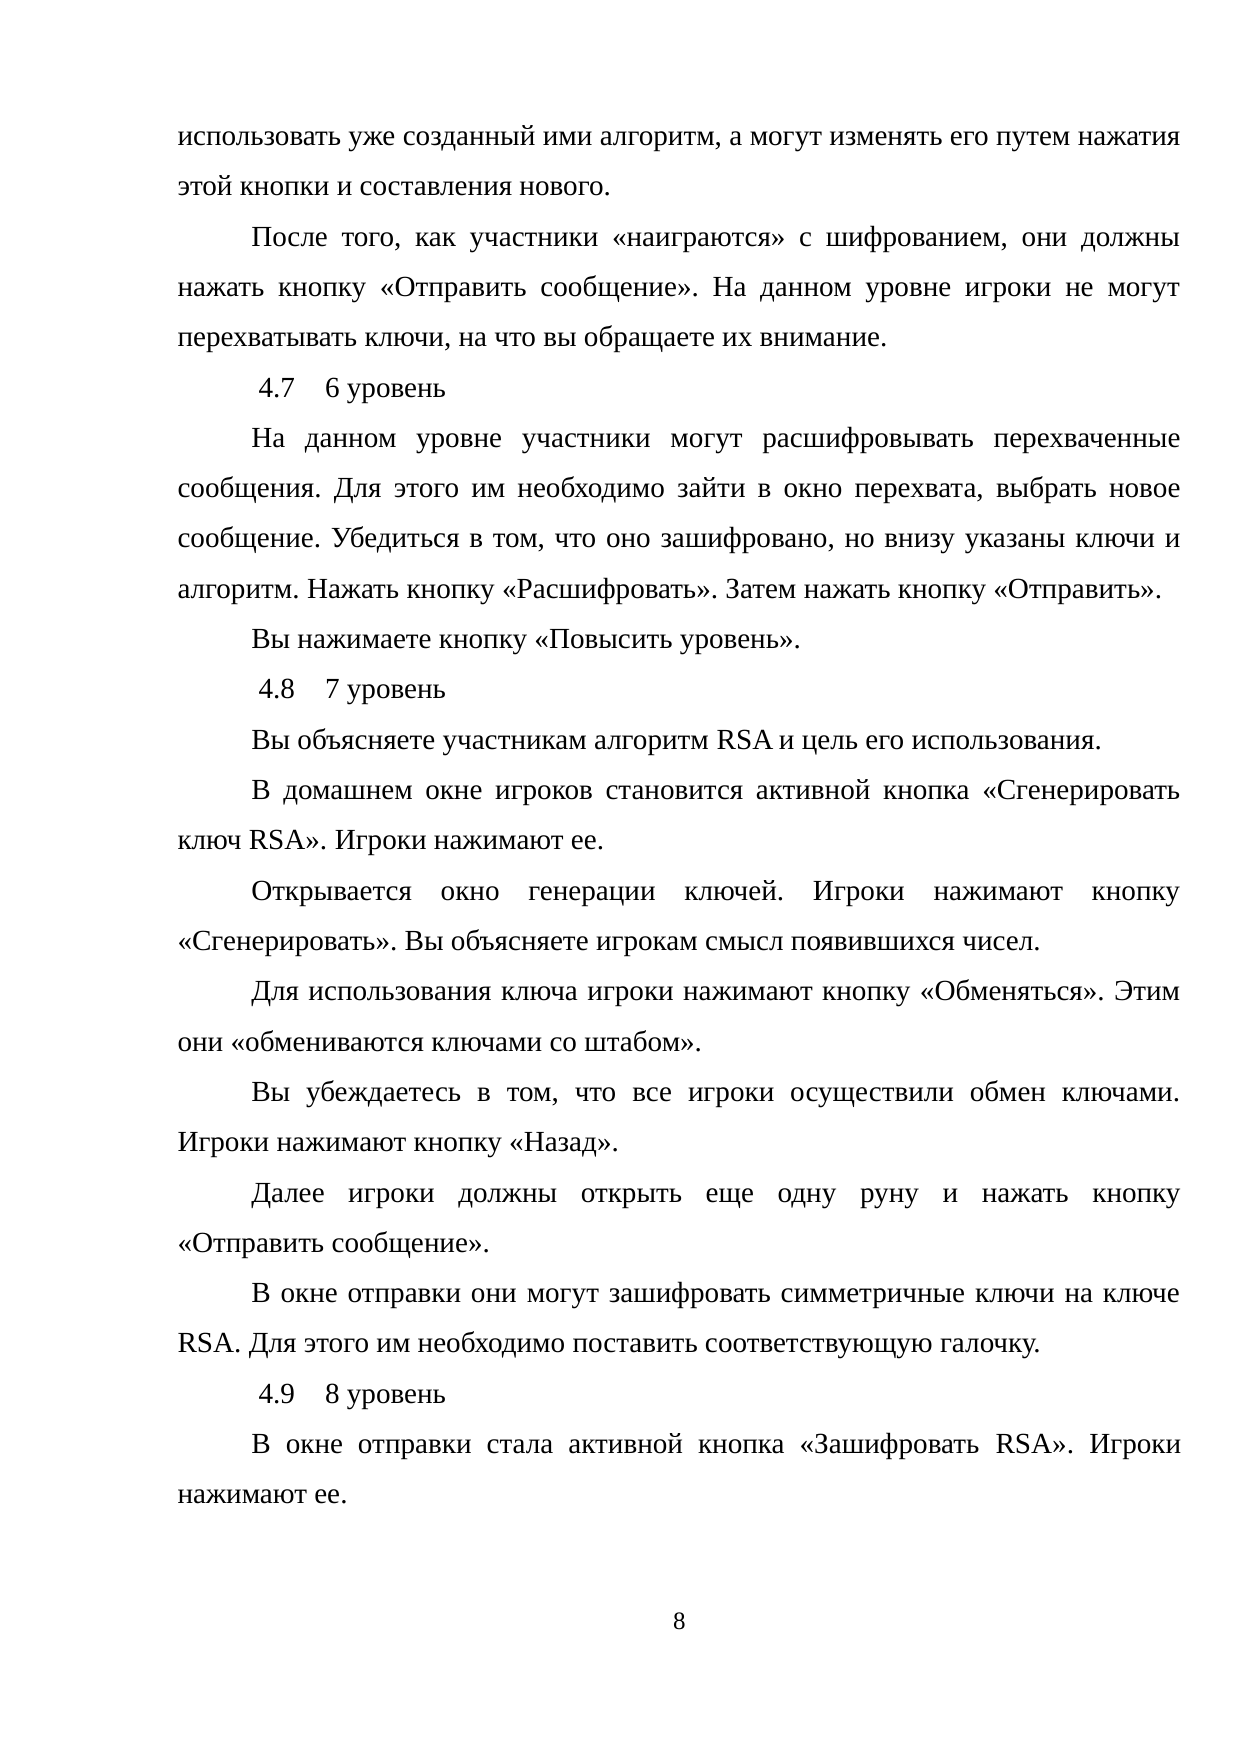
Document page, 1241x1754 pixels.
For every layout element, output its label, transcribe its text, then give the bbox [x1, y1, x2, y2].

list 7 уровень [177, 672, 1181, 705]
text В окне отправки они могут зашифровать симметричные ключи на ключе RSA. Для этого им необходимо поставить соответствующую галочку. [177, 1275, 1181, 1359]
text На данном уровне участники могут расшифровывать перехваченные сообщения. Для этого им необходимо зайти в окно перехвата, выбрать новое сообщение. Убедиться в том, что оно зашифровано, но внизу указаны ключи и алгоритм. Нажать кнопку «Расшифровать». Затем нажать кнопку «Отправить». [177, 420, 1181, 604]
text Вы убеждаетесь в том, что все игроки осуществили обмен ключами. Игроки нажимают кнопку «Назад». [177, 1074, 1181, 1158]
text В окне отправки стала активной кнопка «Зашифровать RSA». Игроки нажимают ее. [177, 1426, 1181, 1510]
text использовать уже созданный ими алгоритм, а могут изменять его путем нажатия этой кнопки и составления нового. [177, 118, 1181, 202]
text После того, как участники «наиграются» с шифрованием, они должны нажать кнопку «Отправить сообщение». На данном уровне игроки не могут перехватывать ключи, на что вы обращаете их внимание. [177, 219, 1181, 353]
list 8 уровень [177, 1376, 1181, 1409]
list 6 уровень [177, 370, 1181, 403]
text Вы объясняете участникам алгоритм RSA и цель его использования. [177, 722, 1181, 755]
text Далее игроки должны открыть еще одну руну и нажать кнопку «Отправить сообщение». [177, 1175, 1181, 1258]
text Открывается окно генерации ключей. Игроки нажимают кнопку «Сгенерировать». Вы объясняете игрокам смысл появившихся чисел. [177, 873, 1181, 957]
text Для использования ключа игроки нажимают кнопку «Обменяться». Этим они «обмениваются ключами со штабом». [177, 973, 1181, 1057]
text Вы нажимаете кнопку «Повысить уровень». [177, 621, 1181, 655]
text В домашнем окне игроков становится активной кнопка «Сгенерировать ключ RSA». Игроки нажимают ее. [177, 772, 1181, 856]
